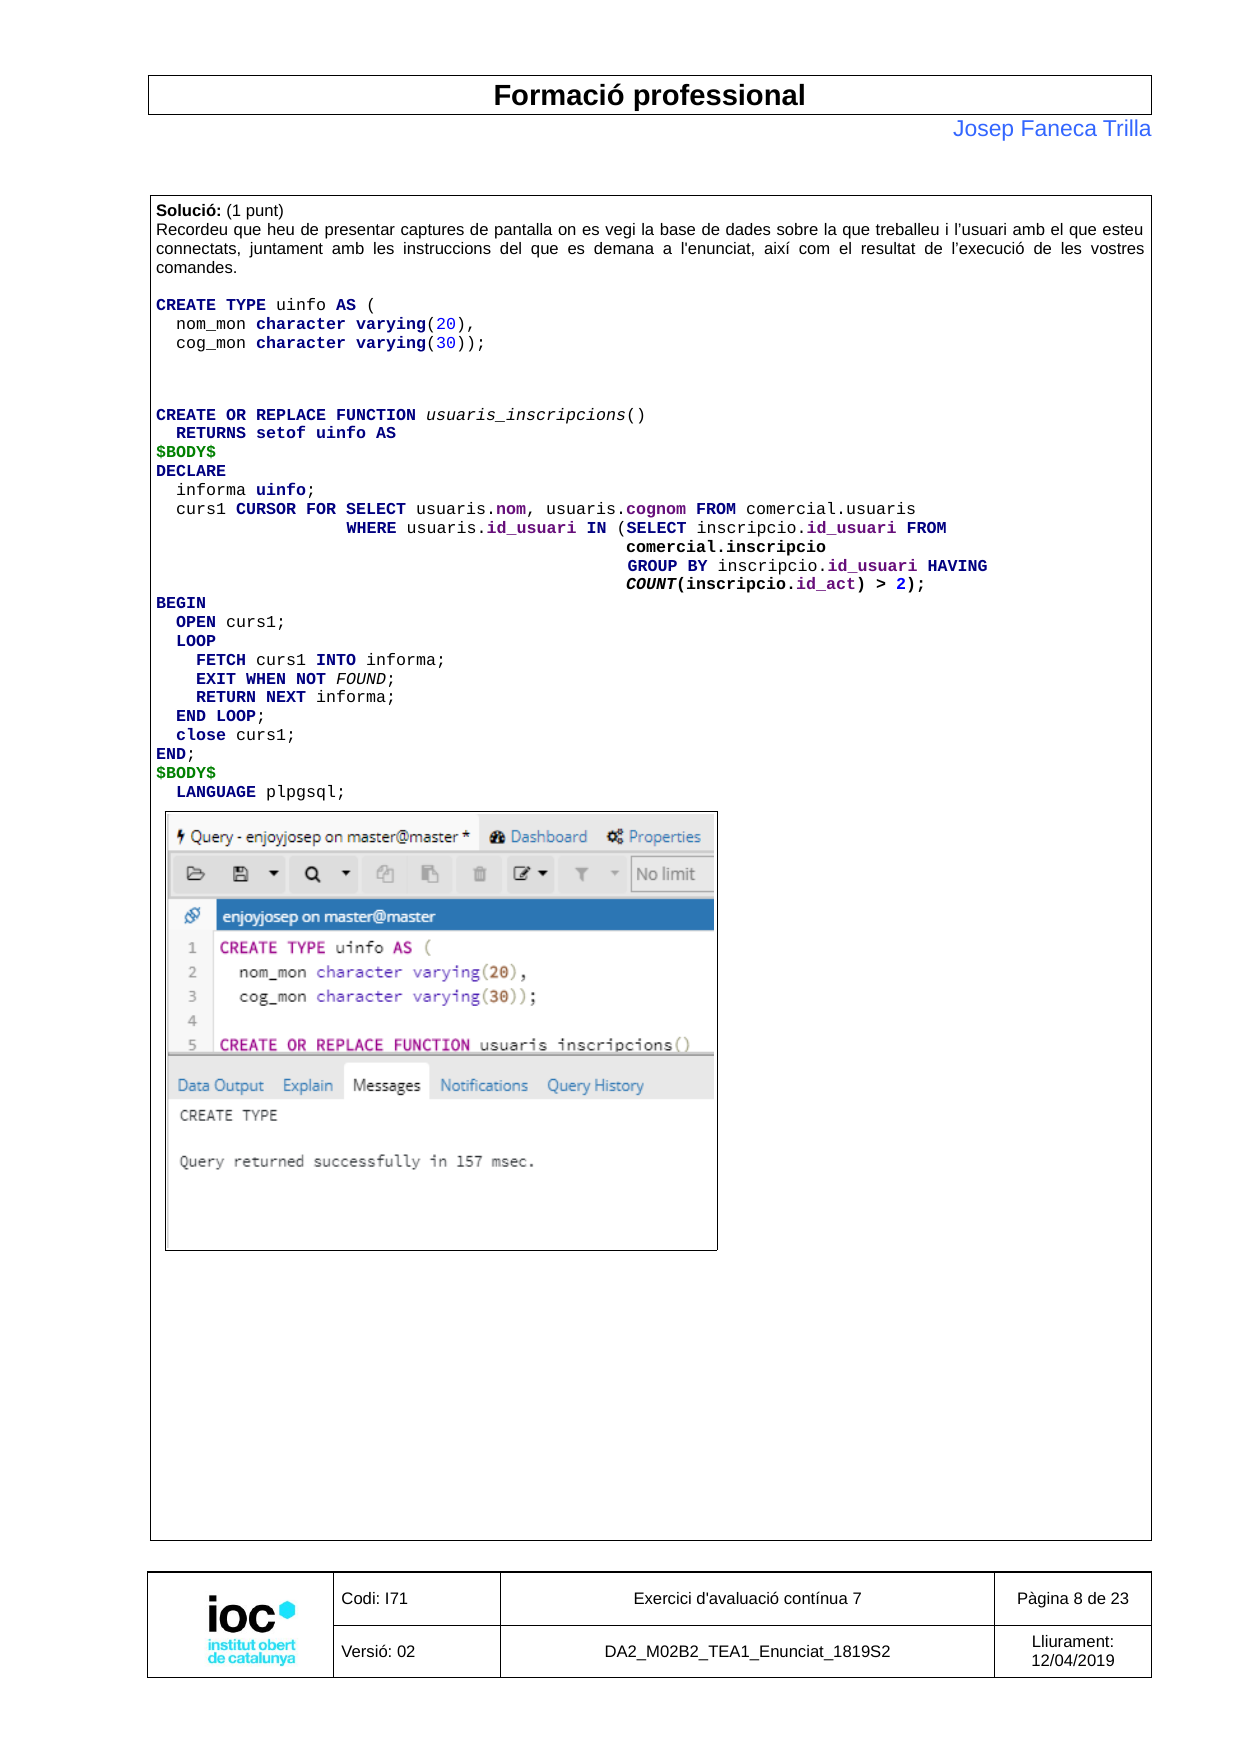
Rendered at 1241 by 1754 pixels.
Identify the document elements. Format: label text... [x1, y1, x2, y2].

table_header Solució: (1 punt) Recordeu que heu de presentar captures de pantalla on es vegi la base de dades sobre la que treballeu i l’usuari amb el que esteu connectats, juntament amb les instruccions del que es demana a l'enunciat, així com el resultat de l’execució de les vostres comandes. CREATE TYPE uinfo AS ( nom_mon character varying(20), cog_mon character varying(30)); CREATE OR REPLACE FUNCTION usuaris_inscripcions() RETURNS setof uinfo AS $BODY$ DECLARE informa uinfo; curs1 CURSOR FOR SELECT usuaris.nom, usuaris.cognom FROM comercial.usuaris WHERE usuaris.id_usuari IN (SELECT inscripcio.id_usuari FROM comercial.inscripcio GROUP BY inscripcio.id_usuari HAVING COUNT(inscripcio.id_act) > 2); BEGIN OPEN curs1; LOOP FETCH curs1 INTO informa; EXIT WHEN NOT FOUND; RETURN NEXT informa; END LOOP; close curs1; END; $BODY$ LANGUAGE plpgsql; [151, 196, 1151, 1540]
picture [195, 1581, 309, 1677]
picture [167, 814, 714, 1248]
